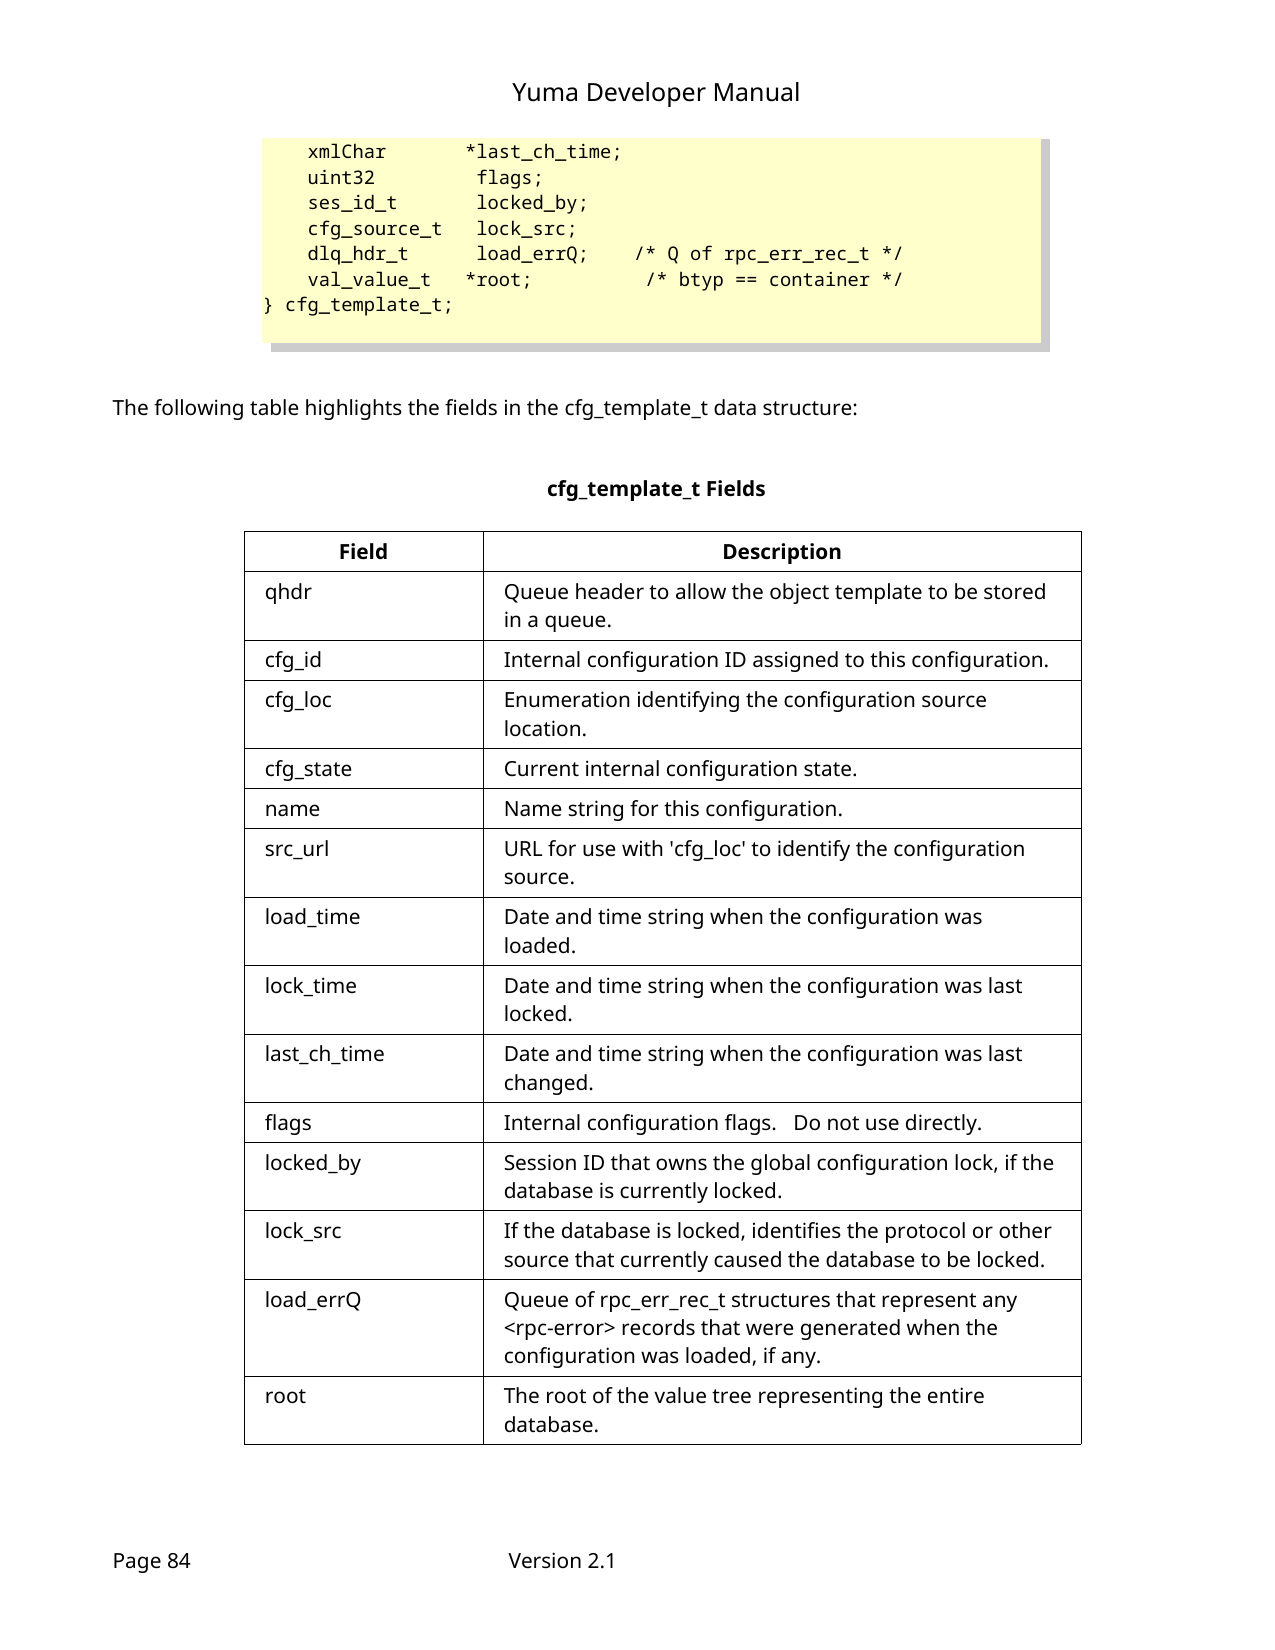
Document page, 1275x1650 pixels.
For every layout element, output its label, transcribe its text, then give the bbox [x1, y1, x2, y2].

table_cell Enumeration identifying the configuration source location. [484, 681, 1081, 748]
text } cfg_template_t; [262, 292, 1041, 317]
text dlq_hdr_t load_errQ; /* Q of rpc_err_rec_t */ [262, 241, 1041, 266]
table_cell lock_src [245, 1211, 483, 1279]
text cfg_source_t lock_src; [262, 215, 1041, 241]
table_cell Internal configuration ID assigned to this configuration. [484, 641, 1081, 680]
table_cell last_ch_time [245, 1035, 483, 1102]
table_cell Date and time string when the configuration was loaded. [484, 898, 1081, 965]
table_cell The root of the value tree representing the entire database. [484, 1377, 1081, 1444]
table_cell If the database is locked, identifies the protocol or other source that currently caused the database to be locked. [484, 1211, 1081, 1279]
table_cell Date and time string when the configuration was last changed. [484, 1035, 1081, 1102]
table_header Field [245, 532, 483, 571]
subtitle cfg_template_t Fields [127, 474, 1185, 503]
text val_value_t *root; /* btyp == container */ [262, 266, 1041, 292]
text The following table highlights the fields in the cfg_template_t data structure: [112, 393, 1200, 421]
table_cell cfg_loc [245, 681, 483, 748]
table_cell cfg_id [245, 641, 483, 680]
table_cell Queue header to allow the object template to be stored in a queue. [484, 572, 1081, 640]
table_cell flags [245, 1103, 483, 1142]
table_cell Name string for this configuration. [484, 789, 1081, 828]
text ses_id_t locked_by; [262, 189, 1041, 215]
table_cell locked_by [245, 1143, 483, 1210]
table_cell URL for use with 'cfg_loc' to identify the configuration source. [484, 829, 1081, 897]
table_cell src_url [245, 829, 483, 897]
table_cell Date and time string when the configuration was last locked. [484, 966, 1081, 1033]
table_cell load_errQ [245, 1280, 483, 1376]
table_cell Session ID that owns the global configuration lock, if the database is currently locked. [484, 1143, 1081, 1210]
text xmlChar *last_ch_time; [262, 138, 1041, 164]
table_cell Queue of rpc_err_rec_t structures that represent any <rpc-error> records that were generated when the configuration was loaded, if any. [484, 1280, 1081, 1376]
table_cell Internal configuration flags. Do not use directly. [484, 1103, 1081, 1142]
table_cell root [245, 1377, 483, 1444]
table_header Description [484, 532, 1081, 571]
table_cell cfg_state [245, 749, 483, 788]
table_cell load_time [245, 898, 483, 965]
table_cell lock_time [245, 966, 483, 1033]
text uint32 flags; [262, 164, 1041, 189]
table_cell qhdr [245, 572, 483, 640]
table_cell name [245, 789, 483, 828]
table_cell Current internal configuration state. [484, 749, 1081, 788]
